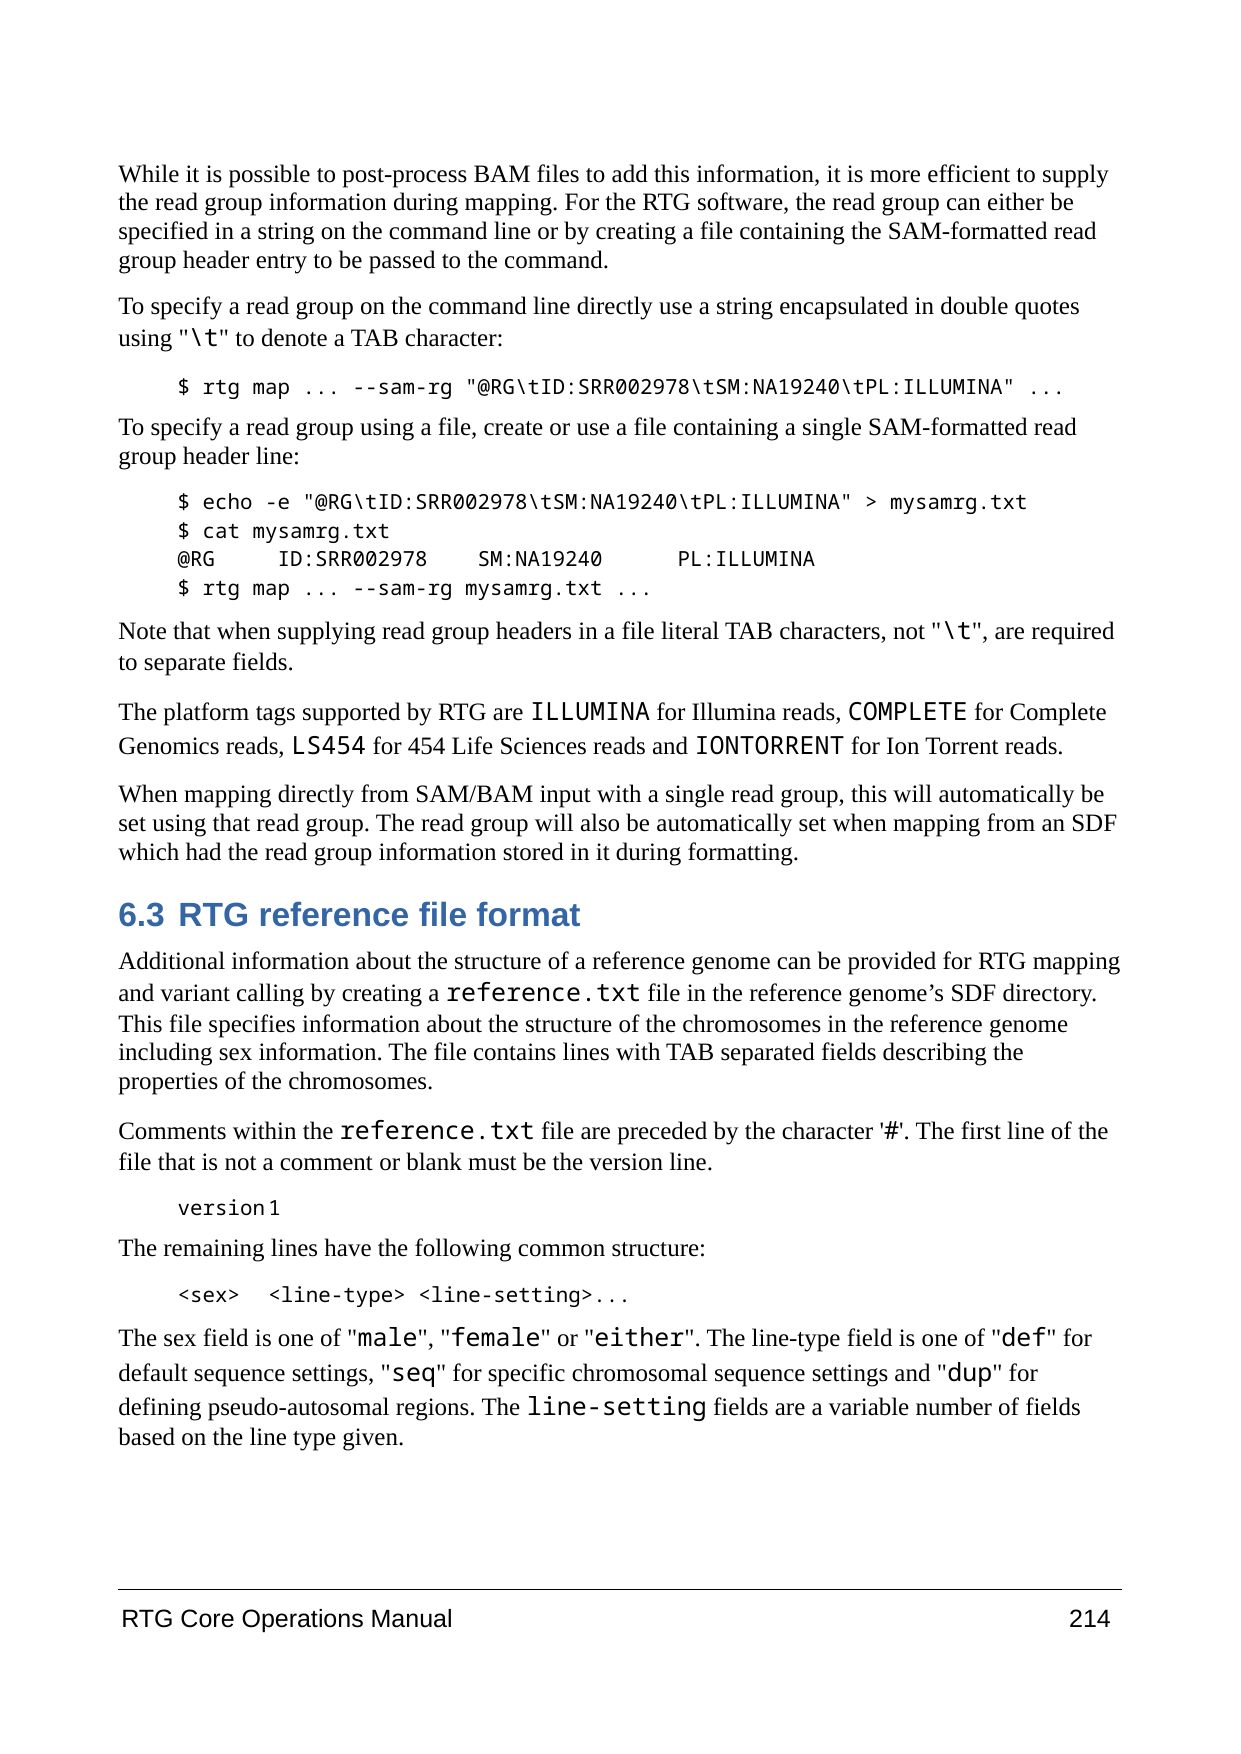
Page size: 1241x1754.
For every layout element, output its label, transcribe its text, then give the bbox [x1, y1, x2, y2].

text The remaining lines have the following common structure: [118, 1233, 1122, 1262]
text To specify a read group using a file, create or use a file containing a single SAM-formatted read group header line: [118, 412, 1122, 469]
text To specify a read group on the command line directly use a string encapsulated in double quotes using "\t" to denote a TAB character: [118, 291, 1122, 354]
text $ cat mysamrg.txt [177, 516, 1122, 544]
text version 1 [177, 1193, 1122, 1222]
text When mapping directly from SAM/BAM input with a single read group, this will automatically be set using that read group. The read group will also be automatically set when mapping from an SDF which had the read group information stored in it during formatting. [118, 779, 1122, 865]
text Additional information about the structure of a reference genome can be provided for RTG mapping and variant calling by creating a reference.txt file in the reference genome’s SDF directory. This file specifies information about the structure of the chromosomes in the reference genome including sex information. The file contains lines with TAB separated fields describing the properties of the chromosomes. [118, 946, 1122, 1095]
text Note that when supplying read group headers in a file literal TAB characters, not "\t", are required to separate fields. [118, 613, 1122, 676]
text $ rtg map ... --sam-rg mysamrg.txt ... [177, 573, 1122, 601]
text Comments within the reference.txt file are preceded by the character '#'. The first line of the file that is not a comment or blank must be the version line. [118, 1113, 1122, 1176]
subtitle RTG reference file format [118, 895, 1122, 933]
text @RG ID:SRR002978 SM:NA19240 PL:ILLUMINA [177, 544, 1122, 573]
text While it is possible to post-process BAM files to add this information, it is more efficient to supply the read group information during mapping. For the RTG software, the read group can either be specified in a string on the command line or by creating a file containing the SAM-formatted read group header entry to be passed to the command. [118, 159, 1122, 274]
text The sex field is one of "male", "female" or "either". The line-type field is one of "def" for default sequence settings, "seq" for specific chromosomal sequence settings and "dup" for defining pseudo-autosomal regions. The line-setting fields are a variable number of fields based on the line type given. [118, 1320, 1122, 1451]
text $ rtg map ... --sam-rg "@RG\tID:SRR002978\tSM:NA19240\tPL:ILLUMINA" ... [177, 372, 1122, 400]
text <sex> <line-type> <line-setting>... [177, 1280, 1122, 1308]
text The platform tags supported by RTG are ILLUMINA for Illumina reads, COMPLETE for Complete Genomics reads, LS454 for 454 Life Sciences reads and IONTORRENT for Ion Torrent reads. [118, 693, 1122, 761]
text $ echo -e "@RG\tID:SRR002978\tSM:NA19240\tPL:ILLUMINA" > mysamrg.txt [177, 487, 1122, 516]
